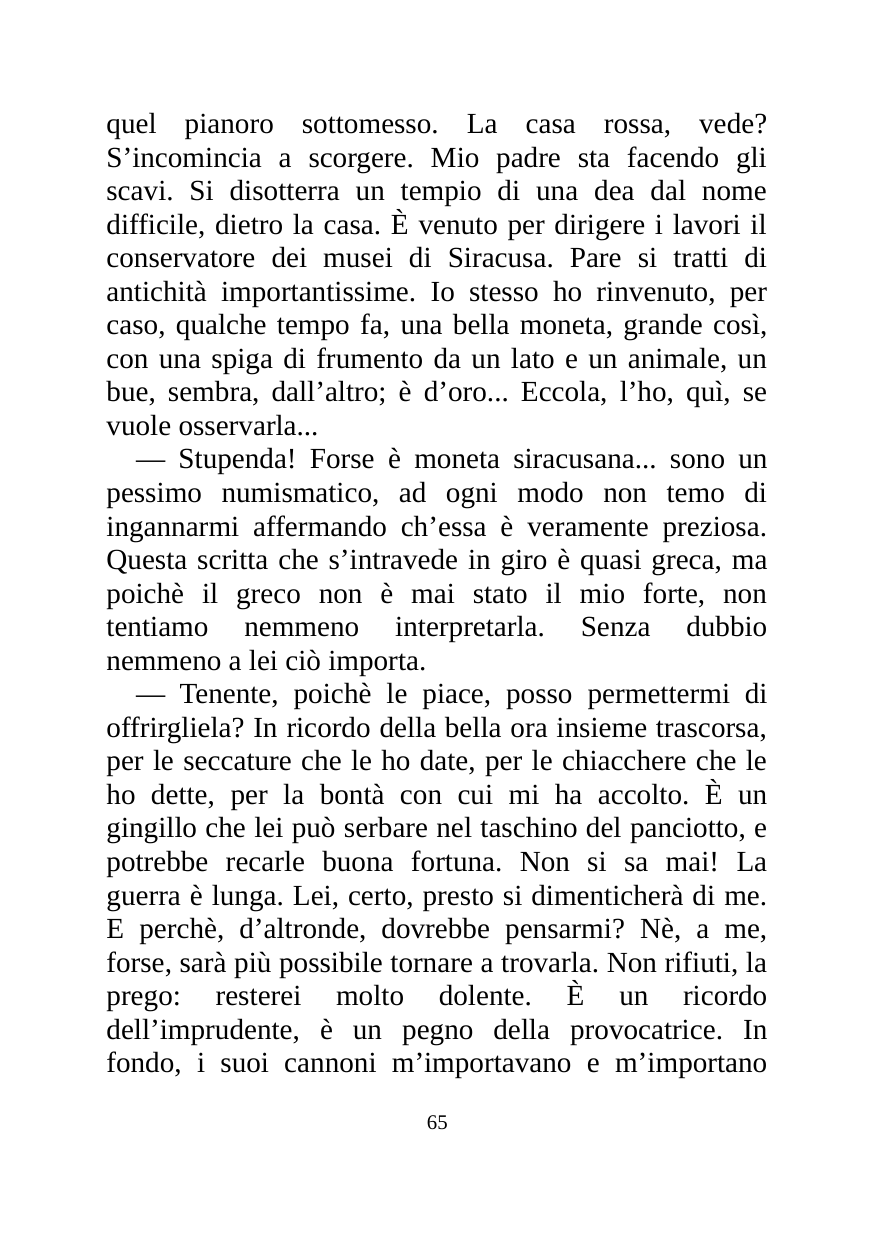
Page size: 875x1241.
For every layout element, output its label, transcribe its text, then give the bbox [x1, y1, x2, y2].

text — Tenente, poichè le piace, posso permettermi di offrirgliela? In ricordo della bella ora insieme trascorsa, per le seccature che le ho date, per le chiacchere che le ho dette, per la bontà con cui mi ha accolto. È un gingillo che lei può serbare nel taschino del panciotto, e potrebbe recarle buona fortuna. Non si sa mai! La guerra è lunga. Lei, certo, presto si dimenticherà di me. E perchè, d’altronde, dovrebbe pensarmi? Nè, a me, forse, sarà più possibile tornare a trovarla. Non rifiuti, la prego: resterei molto dolente. È un ricordo dell’imprudente, è un pegno della provocatrice. In fondo, i suoi cannoni m’importavano e m’importano [106, 676, 768, 1079]
text quel pianoro sottomesso. La casa rossa, vede? S’incomincia a scorgere. Mio padre sta facendo gli scavi. Si disotterra un tempio di una dea dal nome difficile, dietro la casa. È venuto per dirigere i lavori il conservatore dei musei di Siracusa. Pare si tratti di antichità importantissime. Io stesso ho rinvenuto, per caso, qualche tempo fa, una bella moneta, grande così, con una spiga di frumento da un lato e un animale, un bue, sembra, dall’altro; è d’oro... Eccola, l’ho, quì, se vuole osservarla... [106, 106, 768, 442]
text — Stupenda! Forse è moneta siracusana... sono un pessimo numismatico, ad ogni modo non temo di ingannarmi affermando ch’essa è veramente preziosa. Questa scritta che s’intravede in giro è quasi greca, ma poichè il greco non è mai stato il mio forte, non tentiamo nemmeno interpretarla. Senza dubbio nemmeno a lei ciò importa. [106, 442, 768, 676]
